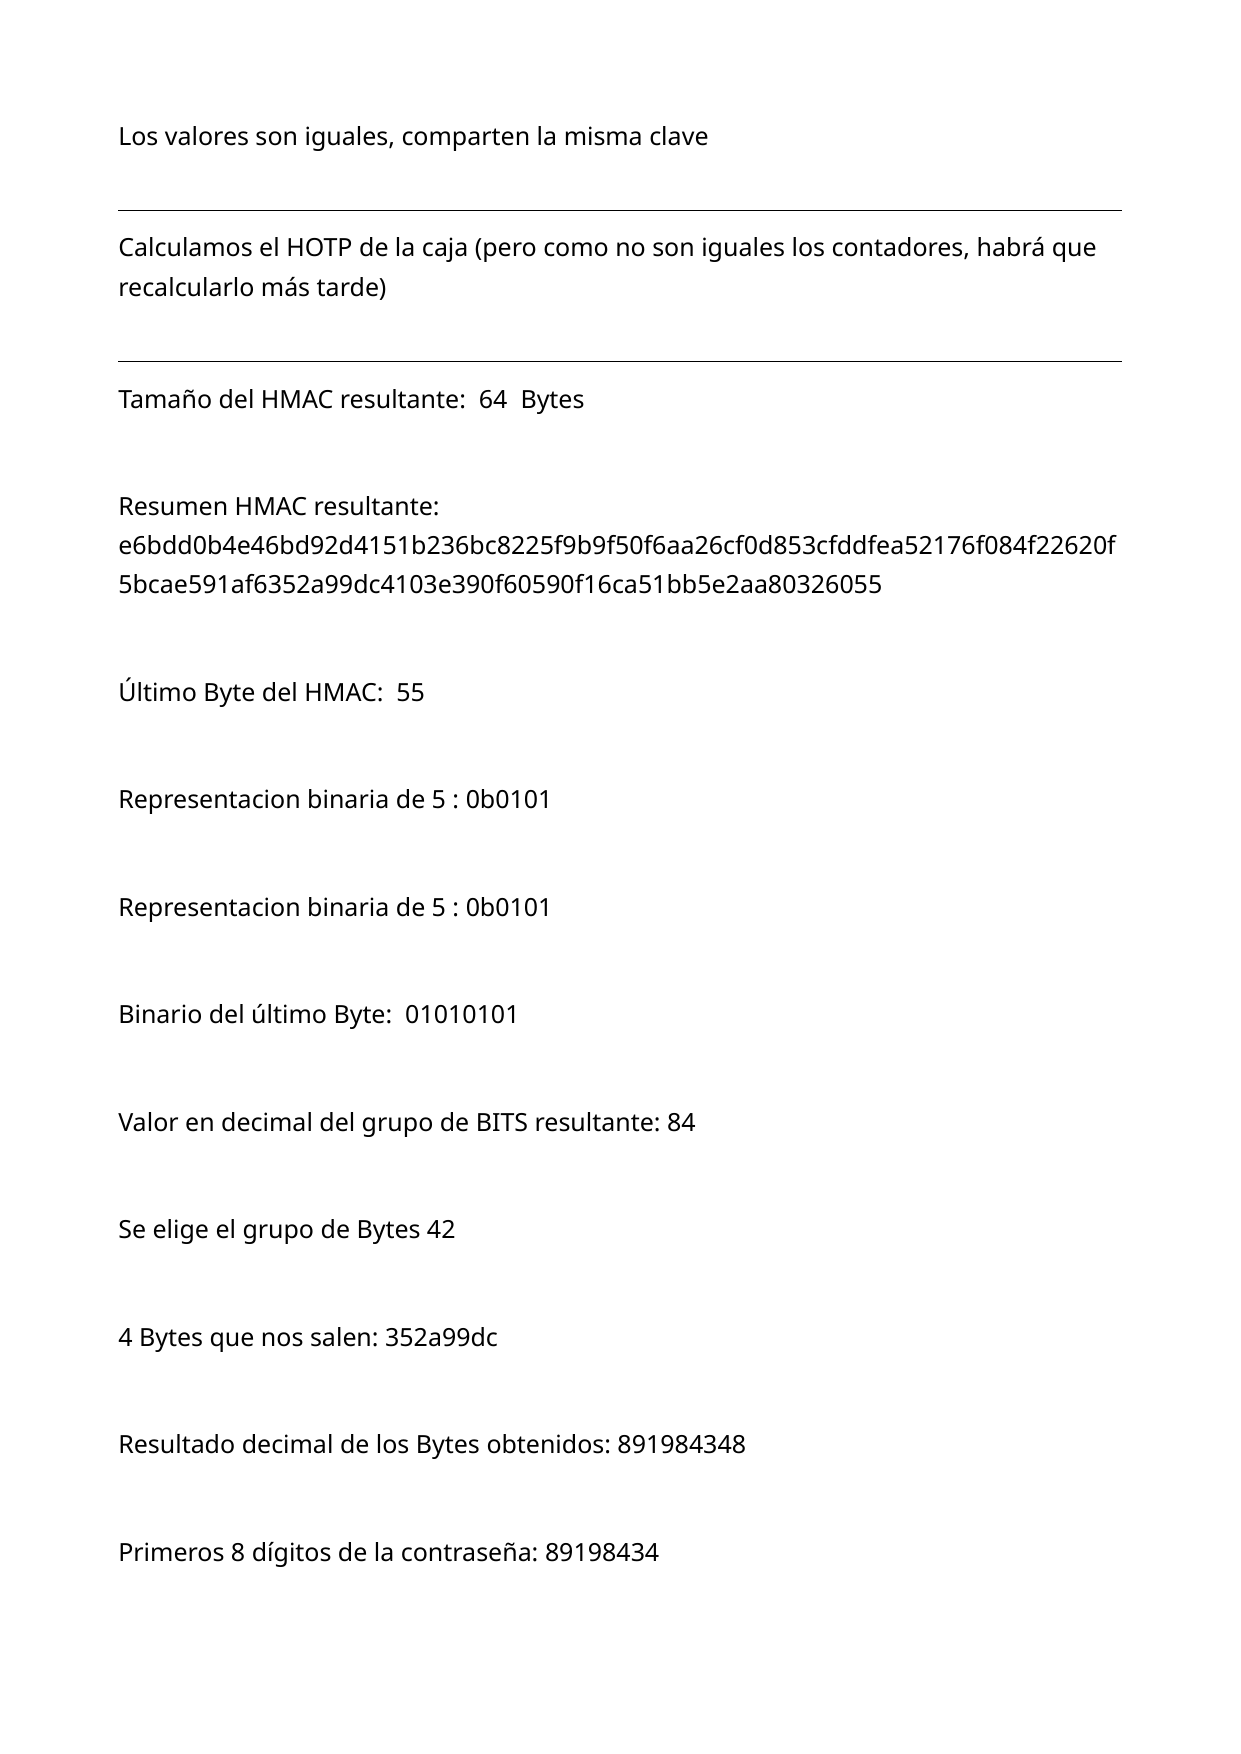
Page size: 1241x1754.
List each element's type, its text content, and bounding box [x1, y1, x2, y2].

text Resultado decimal de los Bytes obtenidos: 891984348 [118, 1427, 1122, 1461]
text Tamaño del HMAC resultante: 64 Bytes [118, 381, 1122, 415]
text Los valores son iguales, comparten la misma clave [118, 118, 1122, 152]
text Representacion binaria de 5 : 0b0101 [118, 782, 1122, 816]
text Se elige el grupo de Bytes 42 [118, 1212, 1122, 1246]
text Último Byte del HMAC: 55 [118, 674, 1122, 709]
text Primeros 8 dígitos de la contraseña: 89198434 [118, 1534, 1122, 1569]
text Binario del último Byte: 01010101 [118, 997, 1122, 1031]
text 4 Bytes que nos salen: 352a99dc [118, 1319, 1122, 1354]
text Valor en decimal del grupo de BITS resultante: 84 [118, 1104, 1122, 1139]
text Representacion binaria de 5 : 0b0101 [118, 889, 1122, 924]
text Calculamos el HOTP de la caja (pero como no son iguales los contadores, habrá que recalcularlo más tarde) [118, 230, 1122, 303]
text Resumen HMAC resultante: e6bdd0b4e46bd92d4151b236bc8225f9b9f50f6aa26cf0d853cfddfea52176f084f22620f5bcae591af6352a99dc4103e390f60590f16ca51bb5e2aa80326055 [118, 489, 1122, 601]
